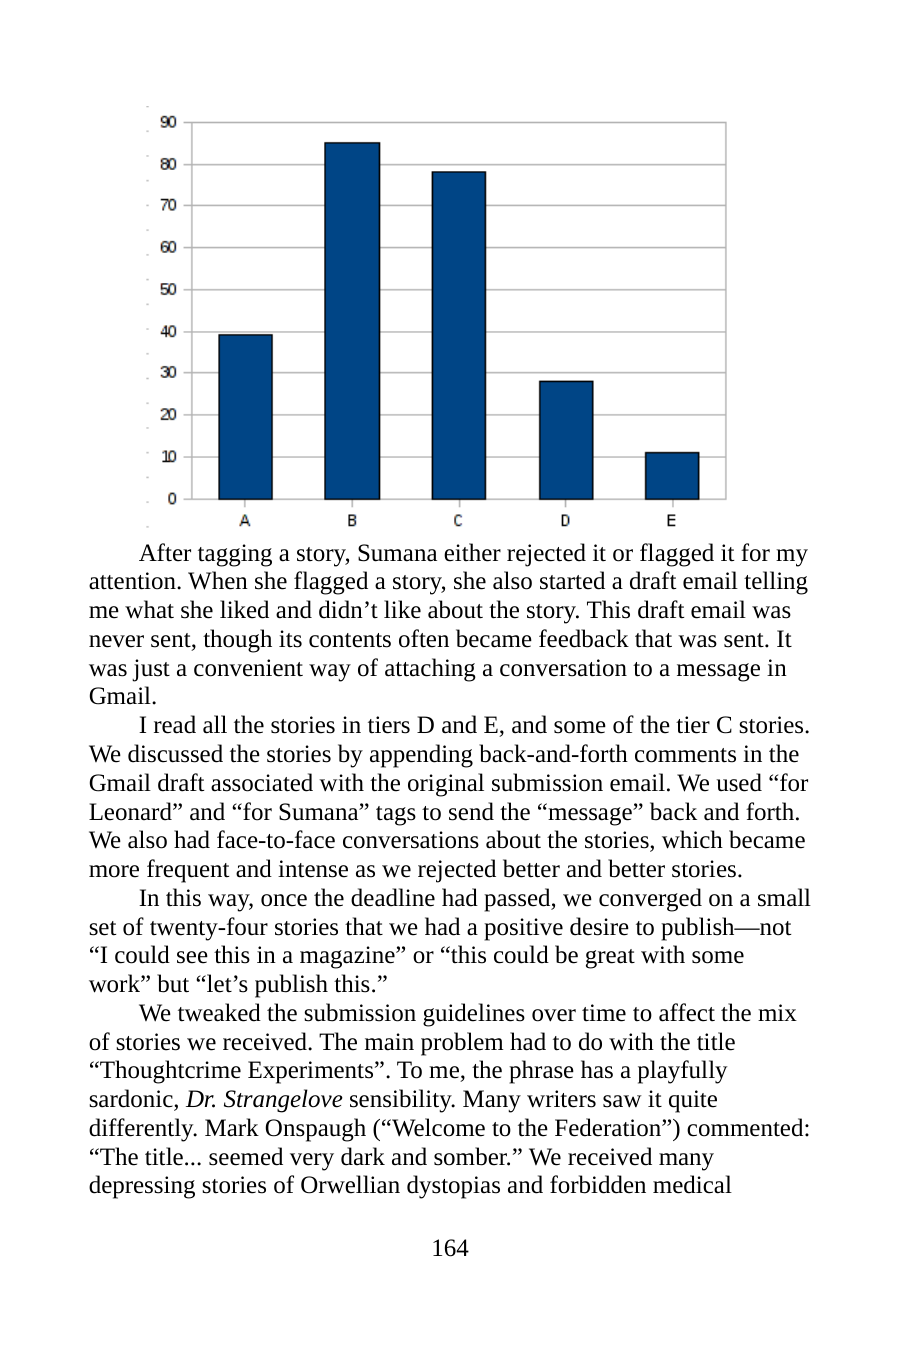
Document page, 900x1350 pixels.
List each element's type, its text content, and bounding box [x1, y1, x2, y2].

text We tweaked the submission guidelines over time to affect the mix of stories we received. The main problem had to do with the title “Thoughtcrime Experiments”. To me, the phrase has a playfully sardonic, Dr. Strangelove sensibility. Many writers saw it quite differently. Mark Onspaugh (“Welcome to the Federation”) commented: “The title... seemed very dark and somber.” We received many depressing stories of Orwellian dystopias and forbidden medical [88, 998, 811, 1199]
text After tagging a story, Sumana either rejected it or flagged it for my attention. When she flagged a story, she also started a draft email telling me what she liked and didn’t like about the story. This draft email was never sent, though its contents often became feedback that was sent. It was just a convenient way of attaching a conversation to a message in Gmail. [88, 88, 811, 710]
picture [146, 106, 736, 538]
text In this way, once the deadline had passed, we converged on a small set of twenty-four stories that we had a positive desire to publish—not “I could see this in a magazine” or “this could be great with some work” but “let’s publish this.” [88, 883, 811, 998]
text I read all the stories in tiers D and E, and some of the tier C stories. We discussed the stories by appending back-and-forth comments in the Gmail draft associated with the original submission email. We used “for Leonard” and “for Sumana” tags to send the “message” back and forth. We also had face-to-face conversations about the stories, which became more frequent and intense as we rejected better and better stories. [88, 710, 811, 883]
